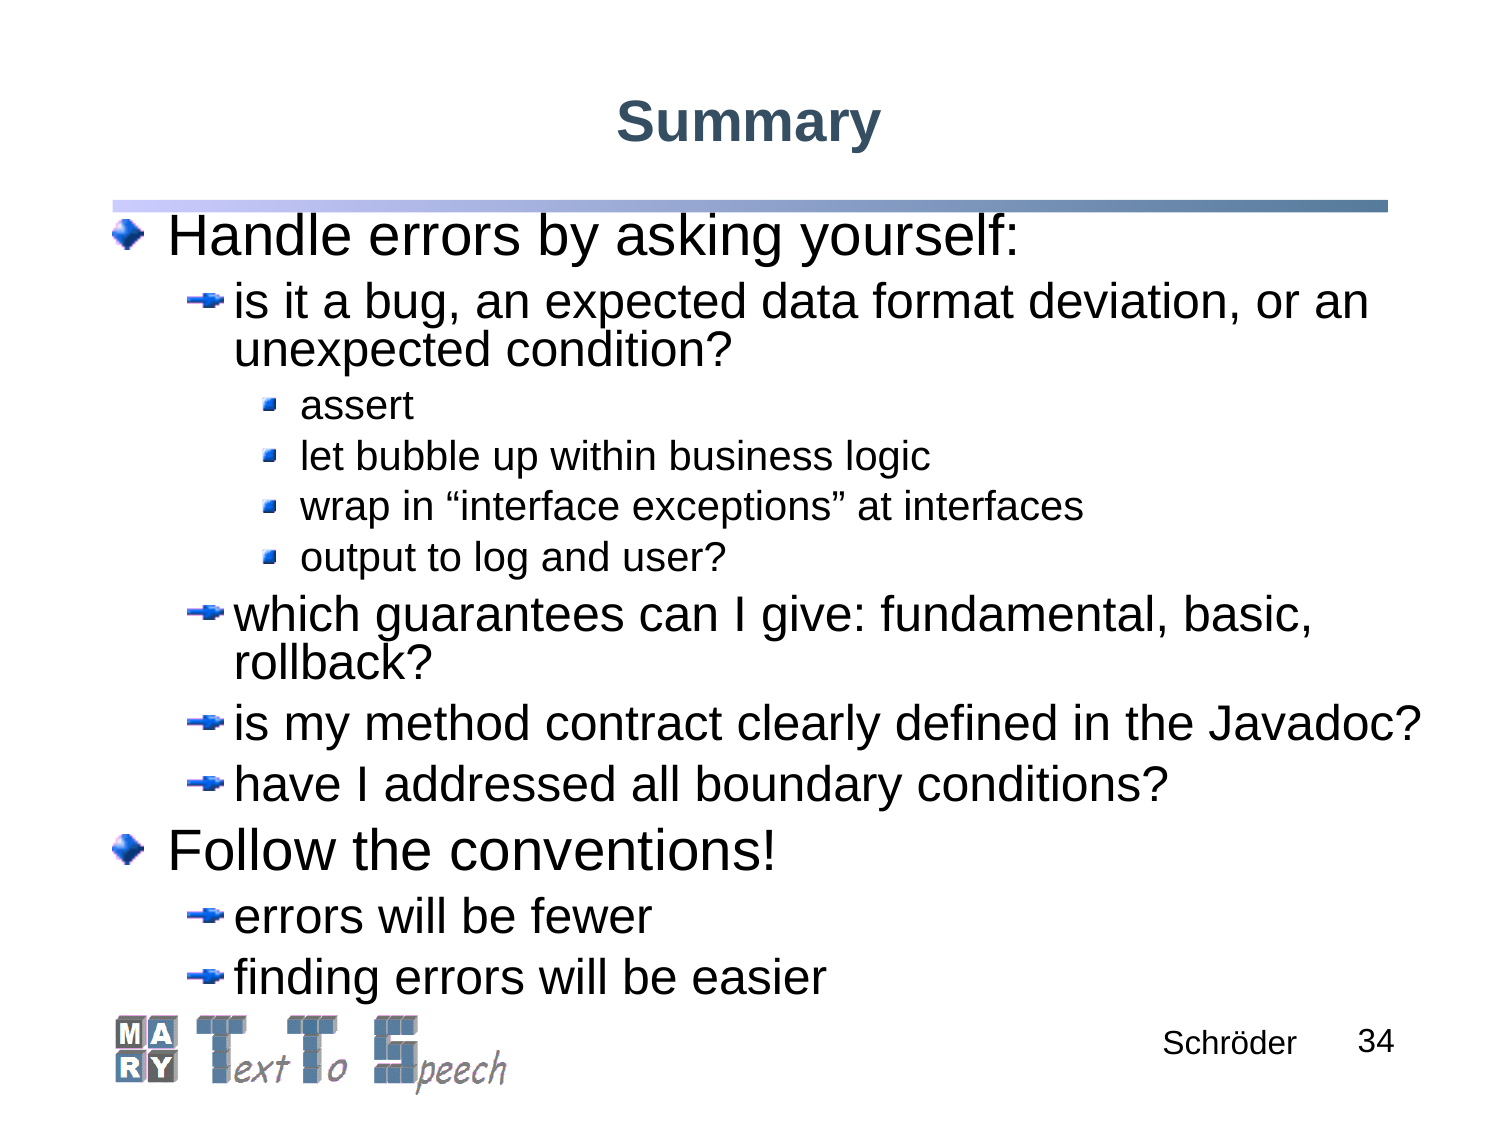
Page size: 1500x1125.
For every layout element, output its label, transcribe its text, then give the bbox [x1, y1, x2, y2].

list Handle errors by asking yourself: is it a bug, an expected data format deviation, or an unexpected condition? assert let bubble up within business logic wrap in “interface exceptions” at interfaces output to log and user? which guarantees can I give: fundamental, basic, rollback? is my method contract clearly defined in the Javadoc? have I addressed all boundary conditions? Follow the conventions! errors will be fewer finding errors will be easier [112, 210, 1477, 1013]
picture [112, 1013, 507, 1096]
title Summary [112, 57, 1387, 193]
